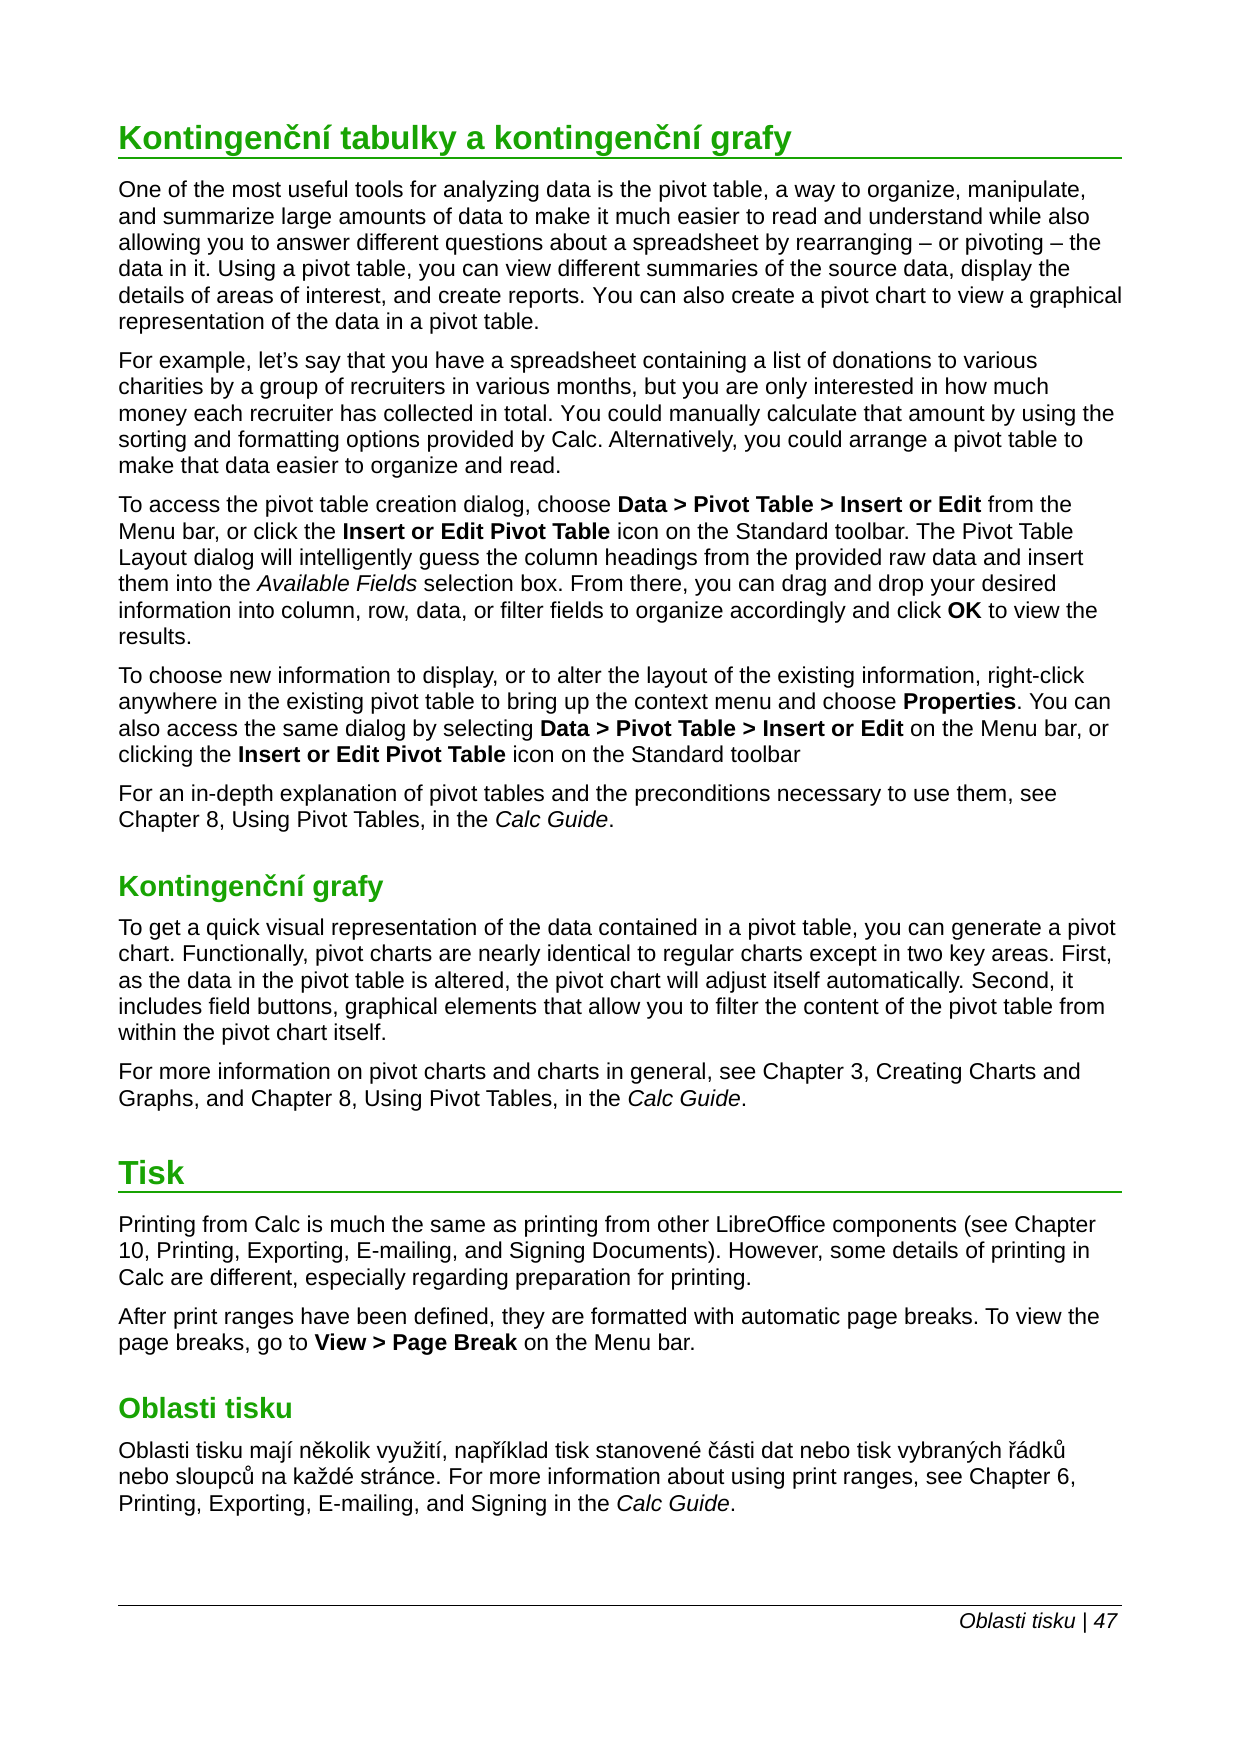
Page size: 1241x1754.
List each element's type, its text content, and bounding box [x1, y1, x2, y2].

text To get a quick visual representation of the data contained in a pivot table, you can generate a pivot chart. Functionally, pivot charts are nearly identical to regular charts except in two key areas. First, as the data in the pivot table is altered, the pivot chart will adjust itself automatically. Second, it includes field buttons, graphical elements that allow you to filter the content of the pivot table from within the pivot chart itself. [118, 914, 1122, 1046]
subtitle Tisk [118, 1153, 1122, 1191]
text For more information on pivot charts and charts in general, see Chapter 3, Creating Charts and Graphs, and Chapter 8, Using Pivot Tables, in the Calc Guide. [118, 1058, 1122, 1111]
text Oblasti tisku mají několik využití, například tisk stanovené části dat nebo tisk vybraných řádků nebo sloupců na každé stránce. For more information about using print ranges, see Chapter 6, Printing, Exporting, E-mailing, and Signing in the Calc Guide. [118, 1437, 1122, 1516]
text For example, let’s say that you have a spreadsheet containing a list of donations to various charities by a group of recruiters in various months, but you are only interested in how much money each recruiter has collected in total. You could manually calculate that amount by using the sorting and formatting options provided by Calc. Alternatively, you could arrange a pivot table to make that data easier to organize and read. [118, 347, 1122, 479]
text Printing from Calc is much the same as printing from other LibreOffice components (see Chapter 10, Printing, Exporting, E-mailing, and Signing Documents). However, some details of printing in Calc are different, especially regarding preparation for printing. [118, 1211, 1122, 1290]
subtitle Kontingenční tabulky a kontingenční grafy [118, 118, 1122, 157]
text To choose new information to display, or to alter the layout of the existing information, right-click anywhere in the existing pivot table to bring up the context menu and choose Properties. You can also access the same dialog by selecting Data > Pivot Table > Insert or Edit on the Menu bar, or clicking the Insert or Edit Pivot Table icon on the Standard toolbar [118, 662, 1122, 767]
text One of the most useful tools for analyzing data is the pivot table, a way to organize, manipulate, and summarize large amounts of data to make it much easier to read and understand while also allowing you to answer different questions about a spreadsheet by rearranging – or pivoting – the data in it. Using a pivot table, you can view different summaries of the source data, display the details of areas of interest, and create reports. You can also create a pivot chart to view a graphical representation of the data in a pivot table. [118, 176, 1122, 334]
subtitle Kontingenční grafy [118, 869, 1122, 902]
text After print ranges have been defined, they are formatted with automatic page breaks. To view the page breaks, go to View > Page Break on the Menu bar. [118, 1303, 1122, 1355]
subtitle Oblasti tisku [118, 1392, 1122, 1425]
text For an in-depth explanation of pivot tables and the preconditions necessary to use them, see Chapter 8, Using Pivot Tables, in the Calc Guide. [118, 780, 1122, 832]
text To access the pivot table creation dialog, choose Data > Pivot Table > Insert or Edit from the Menu bar, or click the Insert or Edit Pivot Table icon on the Standard toolbar. The Pivot Table Layout dialog will intelligently guess the column headings from the provided raw data and insert them into the Available Fields selection box. From there, you can drag and drop your desired information into column, row, data, or filter fields to organize accordingly and click OK to view the results. [118, 491, 1122, 649]
